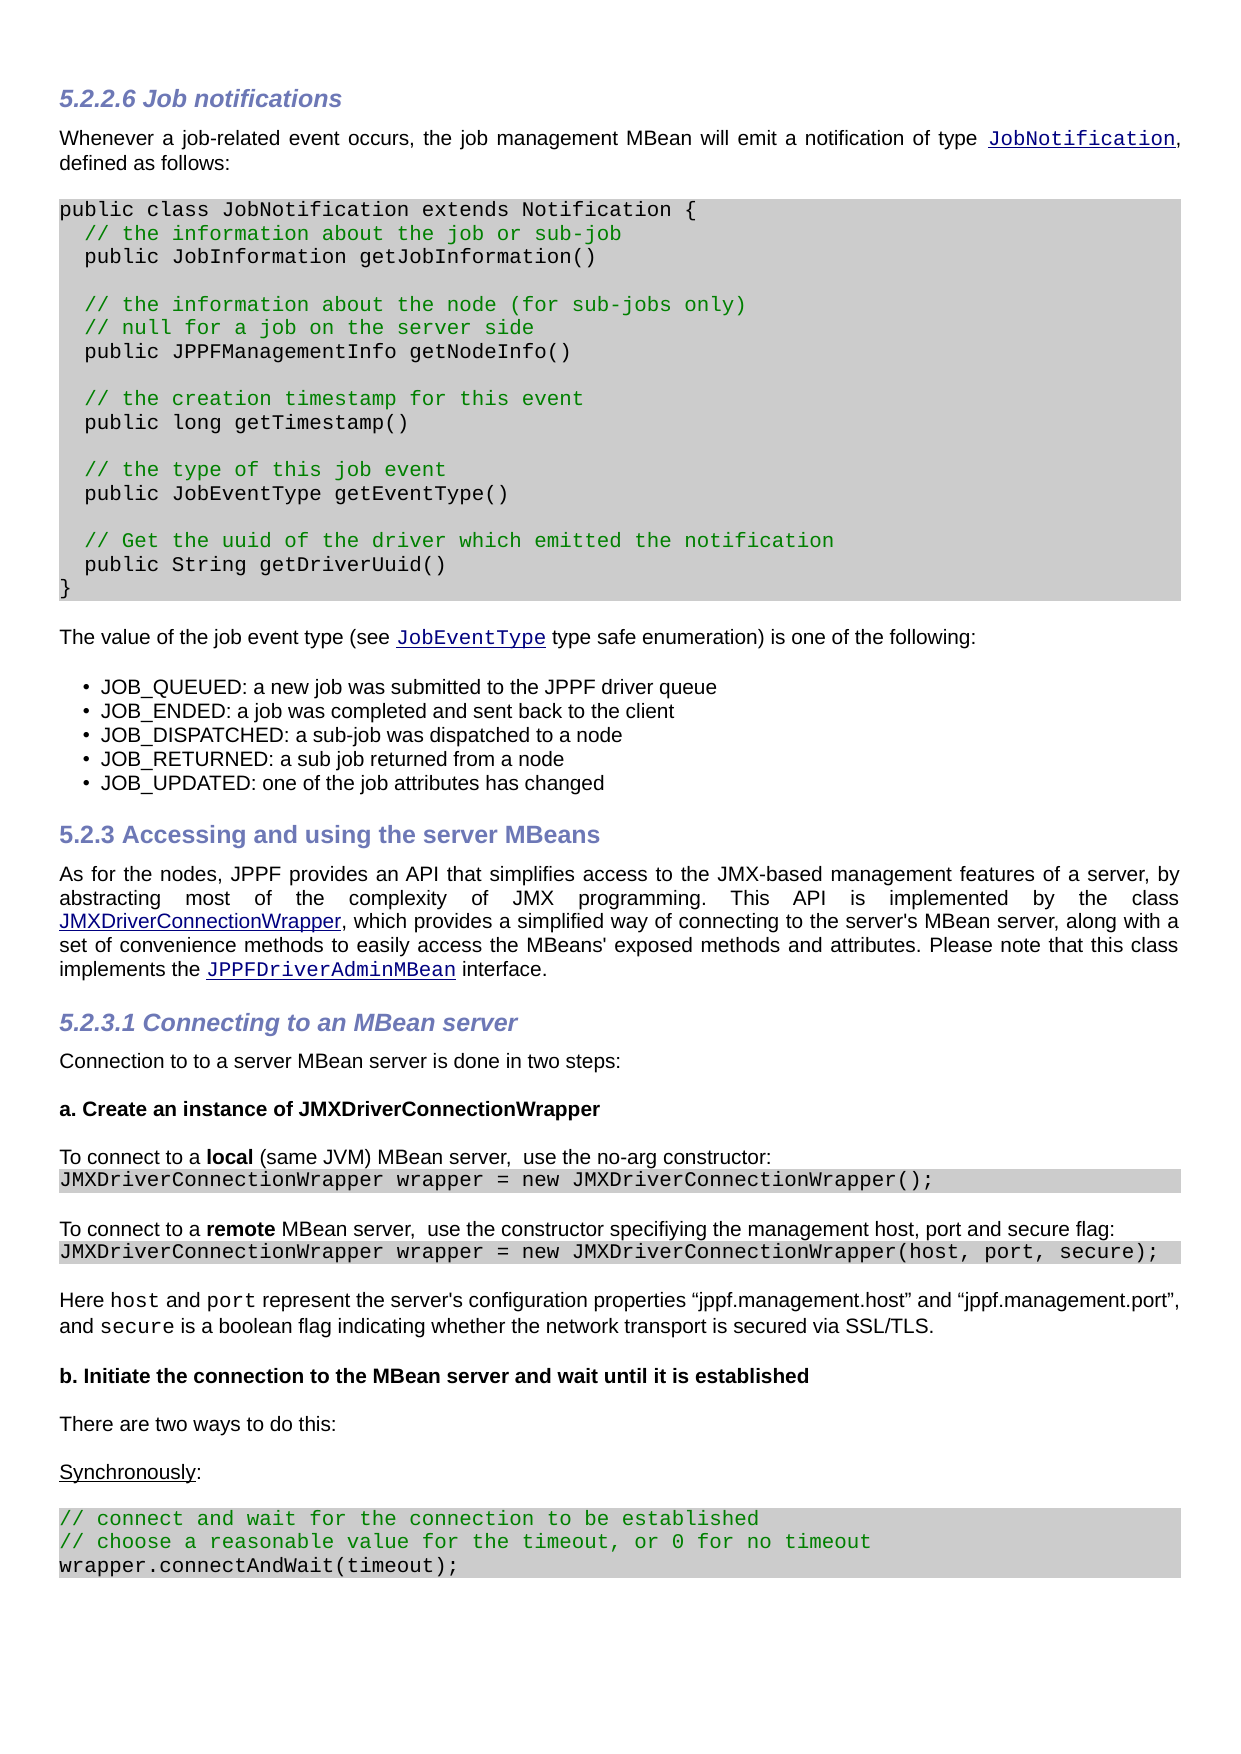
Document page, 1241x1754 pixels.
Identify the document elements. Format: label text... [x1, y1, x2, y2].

text JMXDriverConnectionWrapper wrapper = new JMXDriverConnectionWrapper(); [59, 1169, 1181, 1193]
text public JobEventType getEventType() [59, 483, 1181, 506]
text // null for a job on the server side [59, 317, 1181, 341]
text To connect to a local (same JVM) MBean server, use the no-arg constructor: [59, 1145, 1181, 1169]
text // the creation timestamp for this event [59, 388, 1181, 412]
text JMXDriverConnectionWrapper wrapper = new JMXDriverConnectionWrapper(host, port, secure); [59, 1241, 1181, 1264]
list JOB_UPDATED: one of the job attributes has changed [83, 771, 1181, 795]
text public long getTimestamp() [59, 412, 1181, 436]
text To connect to a remote MBean server, use the constructor specifiying the management host, port and secure flag: [59, 1217, 1181, 1241]
text // Get the uuid of the driver which emitted the notification [59, 530, 1181, 554]
text Whenever a job-related event occurs, the job management MBean will emit a notification of type JobNotification, defined as follows: [59, 125, 1181, 175]
text // the information about the node (for sub-jobs only) [59, 294, 1181, 317]
list JOB_DISPATCHED: a sub-job was dispatched to a node [83, 723, 1181, 747]
subtitle Job notifications [59, 84, 1181, 113]
text Here host and port represent the server's configuration properties “jppf.management.host” and “jppf.management.port”, and secure is a boolean flag indicating whether the network transport is secured via SSL/TLS. [59, 1288, 1181, 1340]
text public JPPFManagementInfo getNodeInfo() [59, 341, 1181, 364]
text public JobInformation getJobInformation() [59, 246, 1181, 270]
text // connect and wait for the connection to be established [59, 1508, 1181, 1531]
list JOB_RETURNED: a sub job returned from a node [83, 747, 1181, 771]
text public class JobNotification extends Notification { [59, 199, 1181, 223]
text // choose a reasonable value for the timeout, or 0 for no timeout [59, 1531, 1181, 1555]
text a. Create an instance of JMXDriverConnectionWrapper [59, 1097, 1181, 1121]
text b. Initiate the connection to the MBean server and wait until it is established [59, 1364, 1181, 1388]
text Connection to to a server MBean server is done in two steps: [59, 1049, 1181, 1073]
list JOB_QUEUED: a new job was submitted to the JPPF driver queue [83, 675, 1181, 699]
text Synchronously: [59, 1460, 1181, 1484]
subtitle Accessing and using the server MBeans [59, 820, 1181, 849]
text } [59, 577, 1181, 601]
text There are two ways to do this: [59, 1412, 1181, 1436]
subtitle Connecting to an MBean server [59, 1008, 1181, 1037]
text The value of the job event type (see JobEventType type safe enumeration) is one of the following: [59, 625, 1181, 651]
text wrapper.connectAndWait(timeout); [59, 1555, 1181, 1578]
list JOB_ENDED: a job was completed and sent back to the client [83, 699, 1181, 723]
text As for the nodes, JPPF provides an API that simplifies access to the JMX-based management features of a server, by abstracting most of the complexity of JMX programming. This API is implemented by the class JMXDriverConnectionWrapper, which provides a simplified way of connecting to the server's MBean server, along with a set of convenience methods to easily access the MBeans' exposed methods and attributes. Please note that this class implements the JPPFDriverAdminMBean interface. [59, 861, 1181, 983]
text // the type of this job event [59, 459, 1181, 483]
text // the information about the job or sub-job [59, 223, 1181, 246]
text public String getDriverUuid() [59, 554, 1181, 577]
